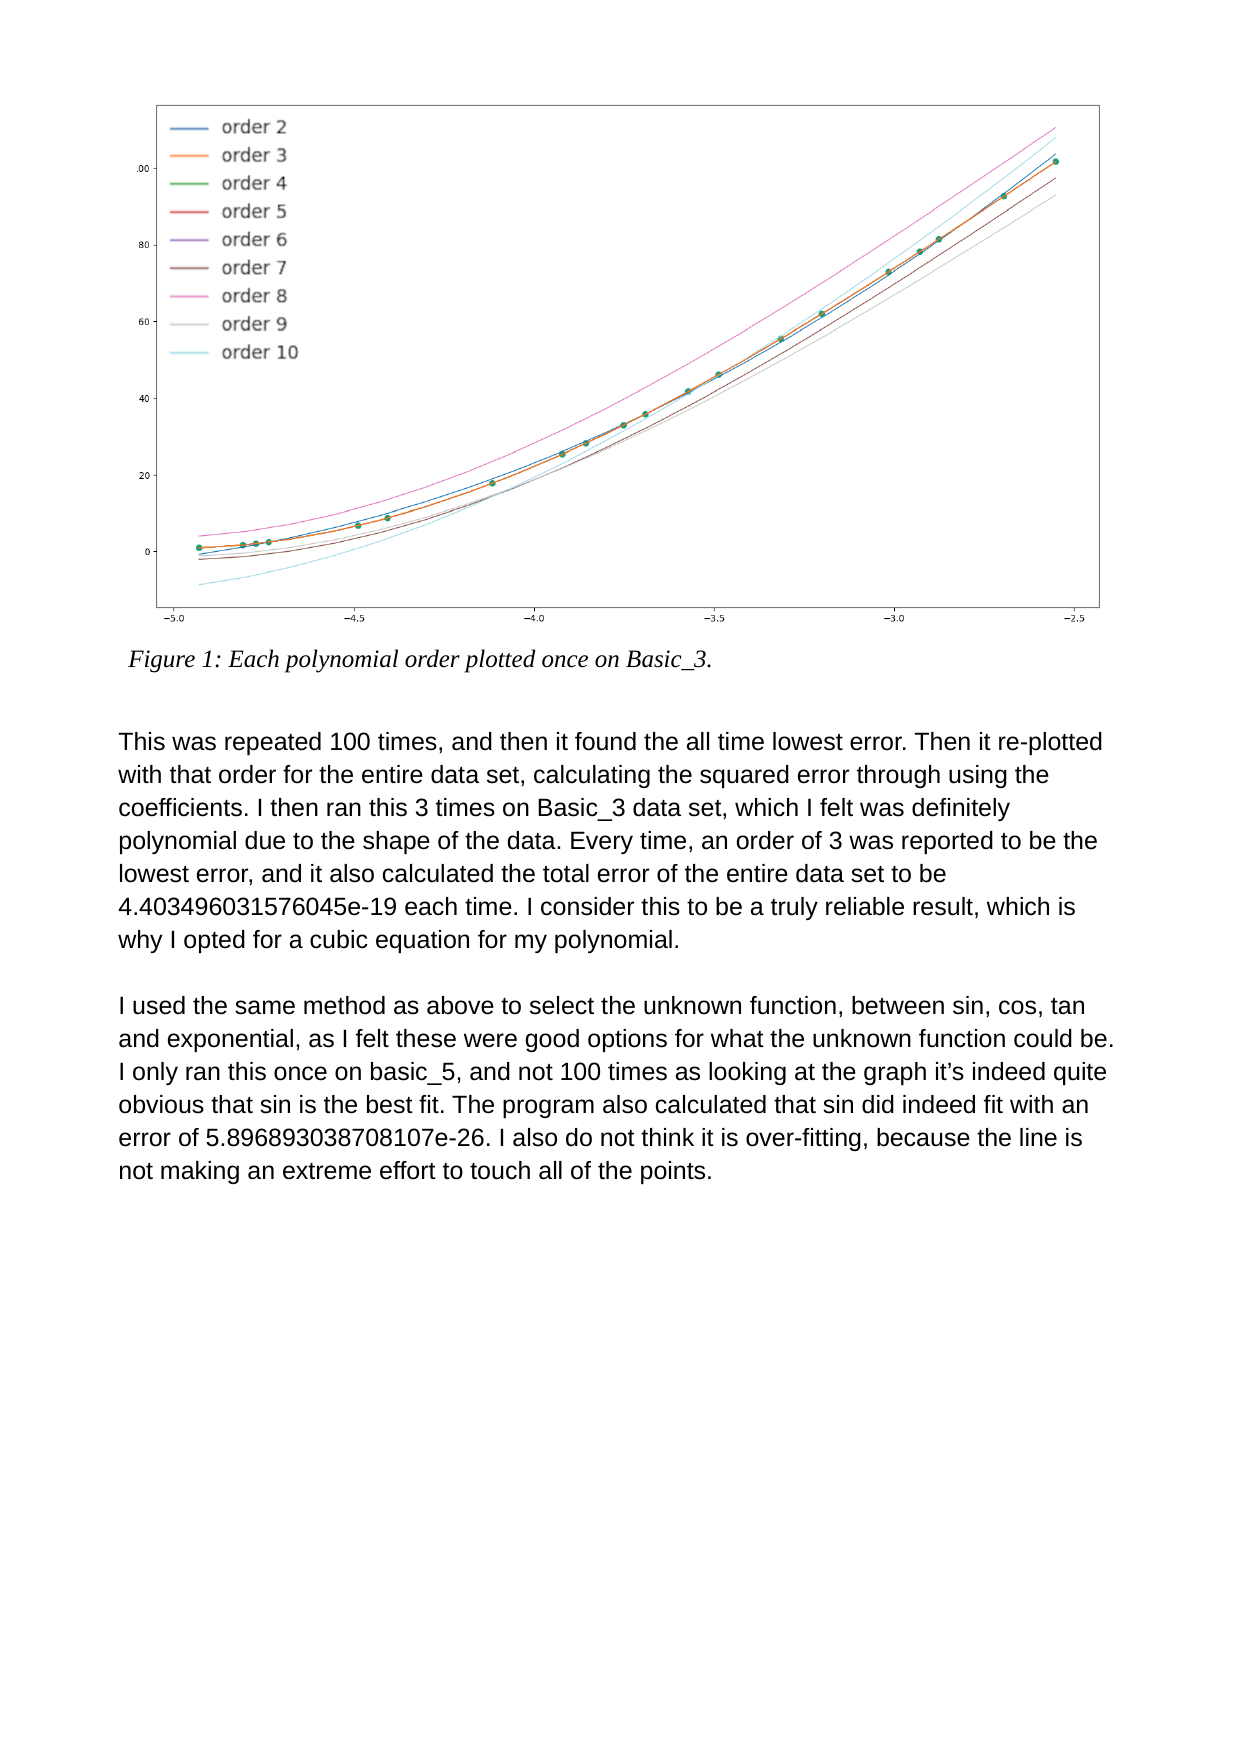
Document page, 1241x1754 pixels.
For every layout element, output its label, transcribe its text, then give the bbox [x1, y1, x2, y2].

text I used the same method as above to select the unknown function, between sin, cos, tan and exponential, as I felt these were good options for what the unknown function could be. I only ran this once on basic_5, and not 100 times as looking at the graph it’s indeed quite obvious that sin is the best fit. The program also calculated that sin did indeed fit with an error of 5.896893038708107e-26. I also do not think it is over-fitting, because the line is not making an extreme effort to touch all of the points. [118, 991, 1123, 1185]
text This was repeated 100 times, and then it found the all time lowest error. Then it re-plotted with that order for the entire data set, calculating the squared error through using the coefficients. I then ran this 3 times on Basic_3 data set, which I felt was definitely polynomial due to the shape of the data. Every time, an order of 3 was reported to be the lowest error, and it also calculated the total error of the entire data set to be 4.403496031576045e-19 each time. I consider this to be a truly reliable result, which is why I opted for a cubic equation for my polynomial. [118, 727, 1123, 954]
picture [128, 89, 1113, 632]
text Figure 1: Each polynomial order plotted once on Basic_3. [128, 644, 1133, 673]
